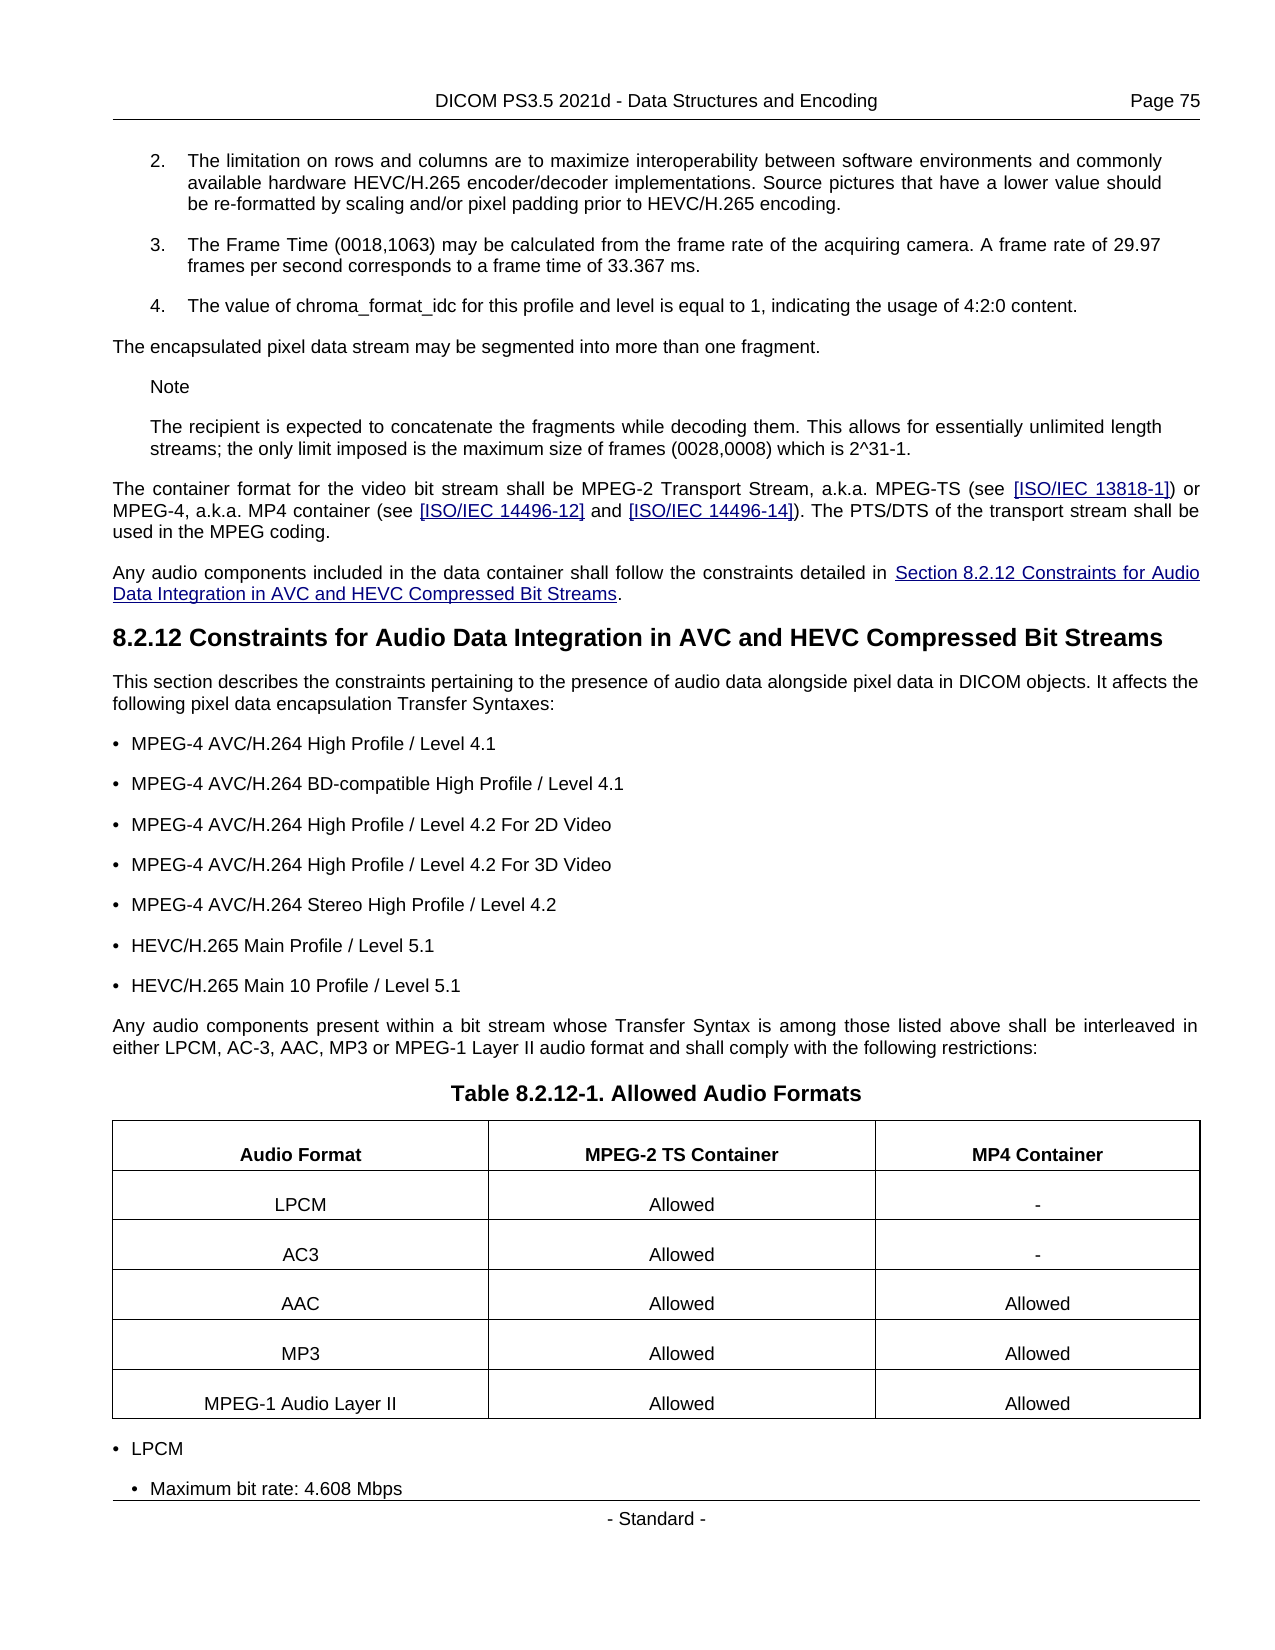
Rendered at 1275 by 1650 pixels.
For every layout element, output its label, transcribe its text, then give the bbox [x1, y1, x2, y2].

table_cell AC3 [113, 1220, 488, 1269]
table_cell Allowed [489, 1320, 875, 1368]
text The container format for the video bit stream shall be MPEG-2 Transport Stream, a.k.a. MPEG-TS (see [ISO/IEC 13818-1]) or MPEG-4, a.k.a. MP4 container (see [ISO/IEC 14496-12] and [ISO/IEC 14496-14]). The PTS/DTS of the transport stream shall be used in the MPEG coding. [112, 478, 1200, 543]
text • HEVC/H.265 Main 10 Profile / Level 5.1 [112, 975, 1200, 996]
table_cell Allowed [489, 1270, 875, 1319]
table_cell Allowed [489, 1370, 875, 1418]
text The recipient is expected to concatenate the fragments while decoding them. This allows for essentially unlimited length streams; the only limit imposed is the maximum size of frames (0028,0008) which is 2^31-1. [150, 416, 1162, 459]
text • MPEG-4 AVC/H.264 High Profile / Level 4.1 [112, 733, 1200, 754]
text 2. The limitation on rows and columns are to maximize interoperability between software environments and commonly available hardware HEVC/H.265 encoder/decoder implementations. Source pictures that have a lower value should be re-formatted by scaling and/or pixel padding prior to HEVC/H.265 encoding. [150, 150, 1162, 215]
text Table 8.2.12-1. Allowed Audio Formats [112, 1081, 1200, 1106]
table_cell - [876, 1220, 1199, 1269]
text 3. The Frame Time (0018,1063) may be calculated from the frame rate of the acquiring camera. A frame rate of 29.97 frames per second corresponds to a frame time of 33.367 ms. [150, 233, 1162, 277]
table_cell - [876, 1171, 1199, 1219]
text • HEVC/H.265 Main Profile / Level 5.1 [112, 934, 1200, 956]
table_cell AAC [113, 1270, 488, 1319]
table_cell MPEG-1 Audio Layer II [113, 1370, 488, 1418]
table_header MP4 Container [876, 1121, 1199, 1170]
table_cell Allowed [489, 1171, 875, 1219]
table_header Audio Format [113, 1121, 488, 1170]
table_cell LPCM [113, 1171, 488, 1219]
table_cell Allowed [876, 1370, 1199, 1418]
text • MPEG-4 AVC/H.264 High Profile / Level 4.2 For 2D Video [112, 813, 1200, 835]
table_cell Allowed [489, 1220, 875, 1269]
text Any audio components included in the data container shall follow the constraints detailed in Section 8.2.12 Constraints for Audio Data Integration in AVC and HEVC Compressed Bit Streams. [112, 562, 1200, 605]
text • MPEG-4 AVC/H.264 BD-compatible High Profile / Level 4.1 [112, 773, 1200, 795]
table_header MPEG-2 TS Container [489, 1121, 875, 1170]
table_cell Allowed [876, 1320, 1199, 1368]
text Any audio components present within a bit stream whose Transfer Syntax is among those listed above shall be interleaved in either LPCM, AC-3, AAC, MP3 or MPEG-1 Layer II audio format and shall comply with the following restrictions: [112, 1015, 1200, 1058]
table_cell MP3 [113, 1320, 488, 1368]
text Note [150, 376, 1162, 397]
text • LPCM [112, 1438, 1200, 1459]
text 4. The value of chroma_format_idc for this profile and level is equal to 1, indicating the usage of 4:2:0 content. [150, 295, 1162, 317]
text The encapsulated pixel data stream may be segmented into more than one fragment. [112, 336, 1200, 357]
text • MPEG-4 AVC/H.264 High Profile / Level 4.2 For 3D Video [112, 854, 1200, 875]
text This section describes the constraints pertaining to the presence of audio data alongside pixel data in DICOM objects. It affects the following pixel data encapsulation Transfer Syntaxes: [112, 671, 1200, 714]
text • MPEG-4 AVC/H.264 Stereo High Profile / Level 4.2 [112, 894, 1200, 916]
table_cell Allowed [876, 1270, 1199, 1319]
text • Maximum bit rate: 4.608 Mbps [131, 1478, 1200, 1500]
text 8.2.12 Constraints for Audio Data Integration in AVC and HEVC Compressed Bit Streams [112, 623, 1200, 652]
